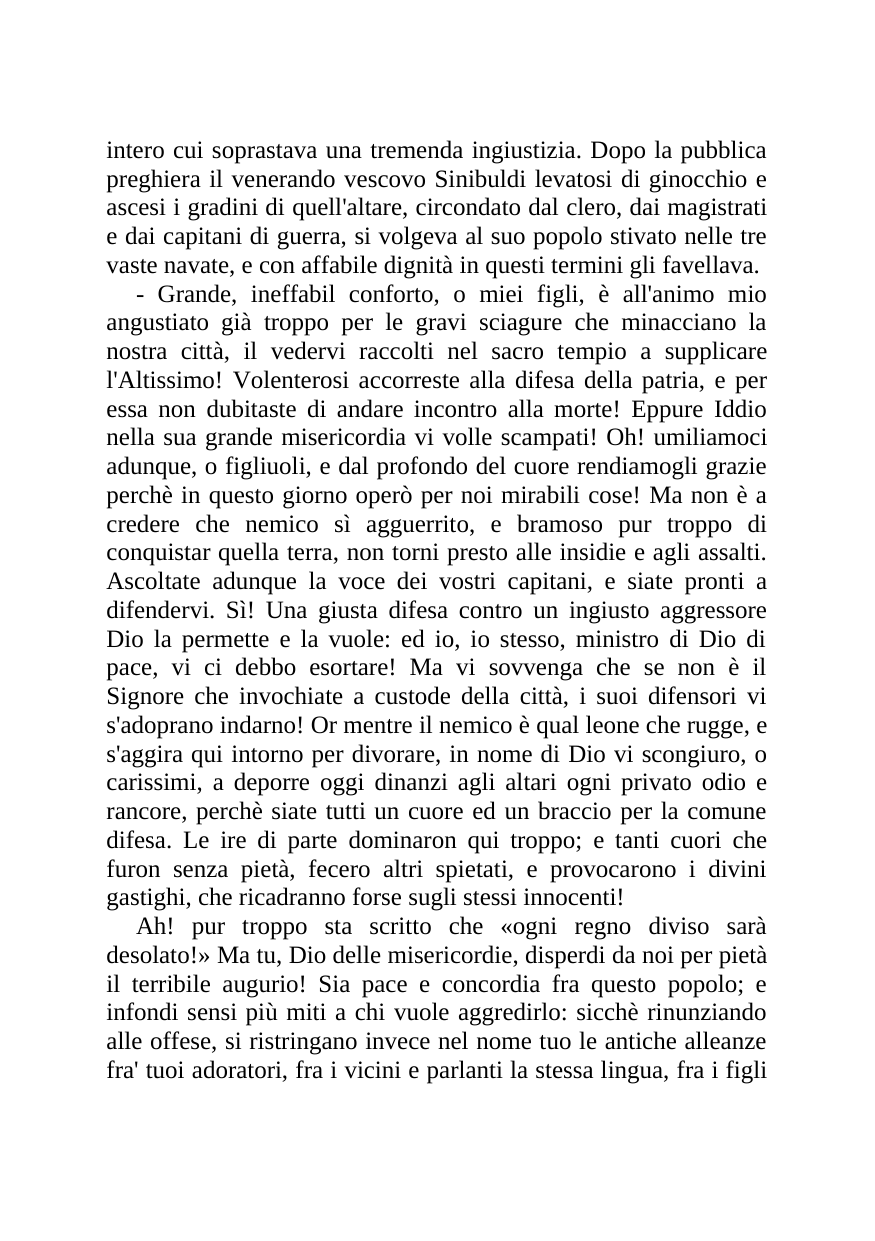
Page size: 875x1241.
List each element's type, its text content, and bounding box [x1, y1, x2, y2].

text Ah! pur troppo sta scritto che «ogni regno diviso sarà desolato!» Ma tu, Dio delle misericordie, disperdi da noi per pietà il terribile augurio! Sia pace e concordia fra questo popolo; e infondi sensi più miti a chi vuole aggredirlo: sicchè rinunziando alle offese, si ristringano invece nel nome tuo le antiche alleanze fra' tuoi adoratori, fra i vicini e parlanti la stessa lingua, fra i figli [106, 911, 768, 1084]
text - Grande, ineffabil conforto, o miei figli, è all'animo mio angustiato già troppo per le gravi sciagure che minacciano la nostra città, il vedervi raccolti nel sacro tempio a supplicare l'Altissimo! Volenterosi accorreste alla difesa della patria, e per essa non dubitaste di andare incontro alla morte! Eppure Iddio nella sua grande misericordia vi volle scampati! Oh! umiliamoci adunque, o figliuoli, e dal profondo del cuore rendiamogli grazie perchè in questo giorno operò per noi mirabili cose! Ma non è a credere che nemico sì agguerrito, e bramoso pur troppo di conquistar quella terra, non torni presto alle insidie e agli assalti. Ascoltate adunque la voce dei vostri capitani, e siate pronti a difendervi. Sì! Una giusta difesa contro un ingiusto aggressore Dio la permette e la vuole: ed io, io stesso, ministro di Dio di pace, vi ci debbo esortare! Ma vi sovvenga che se non è il Signore che invochiate a custode della città, i suoi difensori vi s'adoprano indarno! Or mentre il nemico è qual leone che rugge, e s'aggira qui intorno per divorare, in nome di Dio vi scongiuro, o carissimi, a deporre oggi dinanzi agli altari ogni privato odio e rancore, perchè siate tutti un cuore ed un braccio per la comune difesa. Le ire di parte dominaron qui troppo; e tanti cuori che furon senza pietà, fecero altri spietati, e provocarono i divini gastighi, che ricadranno forse sugli stessi innocenti! [106, 279, 768, 911]
text intero cui soprastava una tremenda ingiustizia. Dopo la pubblica preghiera il venerando vescovo Sinibuldi levatosi di ginocchio e ascesi i gradini di quell'altare, circondato dal clero, dai magistrati e dai capitani di guerra, si volgeva al suo popolo stivato nelle tre vaste navate, e con affabile dignità in questi termini gli favellava. [106, 135, 768, 279]
